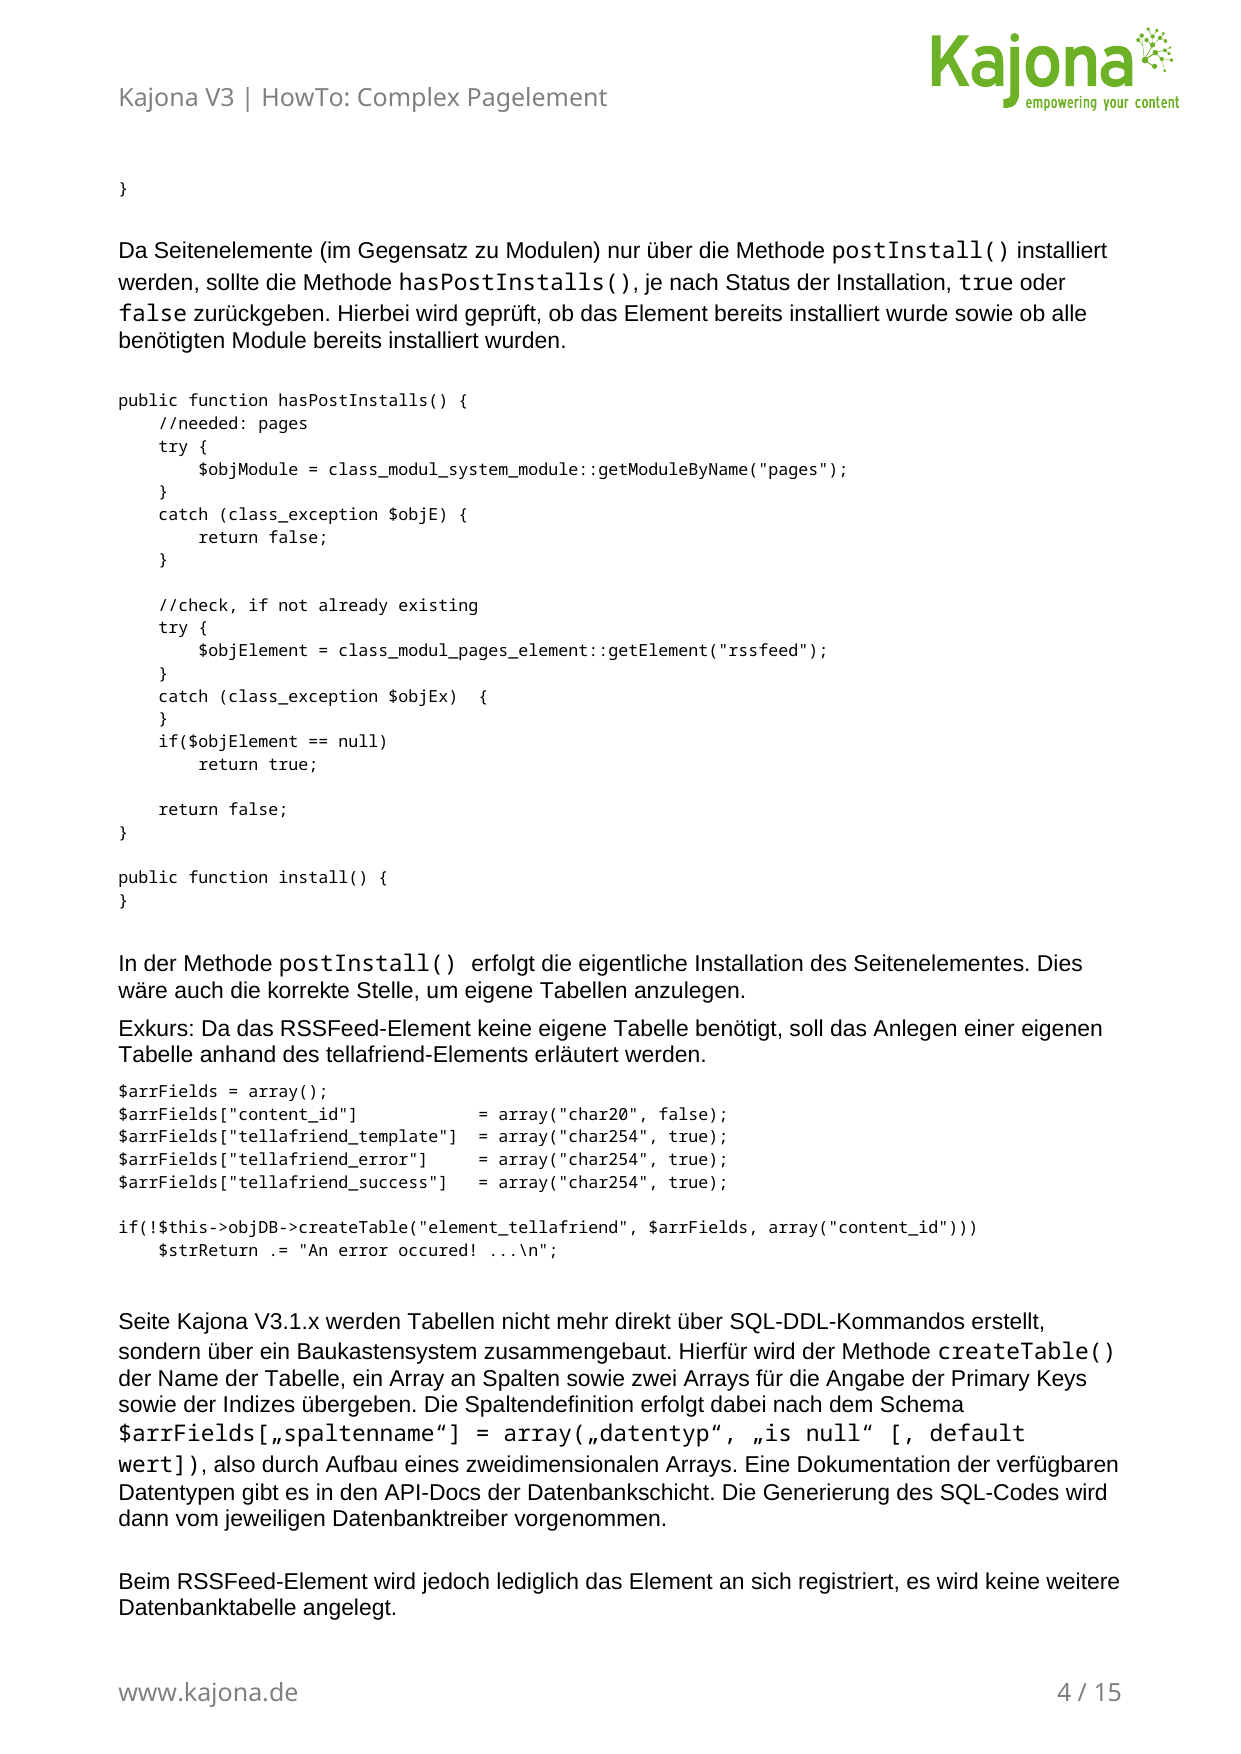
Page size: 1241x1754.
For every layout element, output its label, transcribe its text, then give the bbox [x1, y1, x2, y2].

text public function hasPostInstalls() { //needed: pages try { $objModule = class_modul_system_module::getModuleByName("pages"); } catch (class_exception $objE) { return false; } //check, if not already existing try { $objElement = class_modul_pages_element::getElement("rssfeed"); } catch (class_exception $objEx) { } if($objElement == null) return true; return false; } public function install() { } [118, 366, 1122, 934]
text Da Seitenelemente (im Gegensatz zu Modulen) nur über die Methode postInstall() installiert werden, sollte die Methode hasPostInstalls(), je nach Status der Installation, true oder false zurückgeben. Hierbei wird geprüft, ob das Element bereits installiert wurde sowie ob alle benötigten Module bereits installiert wurden. [118, 234, 1122, 354]
text Beim RSSFeed-Element wird jedoch lediglich das Element an sich registriert, es wird keine weitere Datenbanktabelle angelegt. [118, 1569, 1122, 1620]
text $arrFields = array(); $arrFields["content_id"] = array("char20", false); $arrFields["tellafriend_template"] = array("char254", true); $arrFields["tellafriend_error"] = array("char254", true); $arrFields["tellafriend_success"] = array("char254", true); if(!$this->objDB->createTable("element_tellafriend", $arrFields, array("content_id"))) $strReturn .= "An error occured! ...\n"; [118, 1080, 1122, 1261]
text } [118, 177, 1122, 222]
text In der Methode postInstall() erfolgt die eigentliche Installation des Seitenelementes. Dies wäre auch die korrekte Stelle, um eigene Tabellen anzulegen. [118, 947, 1122, 1003]
text Exkurs: Da das RSSFeed-Element keine eigene Tabelle benötigt, soll das Anlegen einer eigenen Tabelle anhand des tellafriend-Elements erläutert werden. [118, 1016, 1122, 1067]
text Seite Kajona V3.1.x werden Tabellen nicht mehr direkt über SQL-DDL-Kommandos erstellt, sondern über ein Baukastensystem zusammengebaut. Hierfür wird der Methode createTable() der Name der Tabelle, ein Array an Spalten sowie zwei Arrays für die Angabe der Primary Keys sowie der Indizes übergeben. Die Spaltendefinition erfolgt dabei nach dem Schema $arrFields[„spaltenname“] = array(„datentyp“, „is null“ [, default wert]), also durch Aufbau eines zweidimensionalen Arrays. Eine Dokumentation der verfügbaren Datentypen gibt es in den API-Docs der Datenbankschicht. Die Generierung des SQL-Codes wird dann vom jeweiligen Datenbanktreiber vorgenommen. [118, 1309, 1122, 1557]
